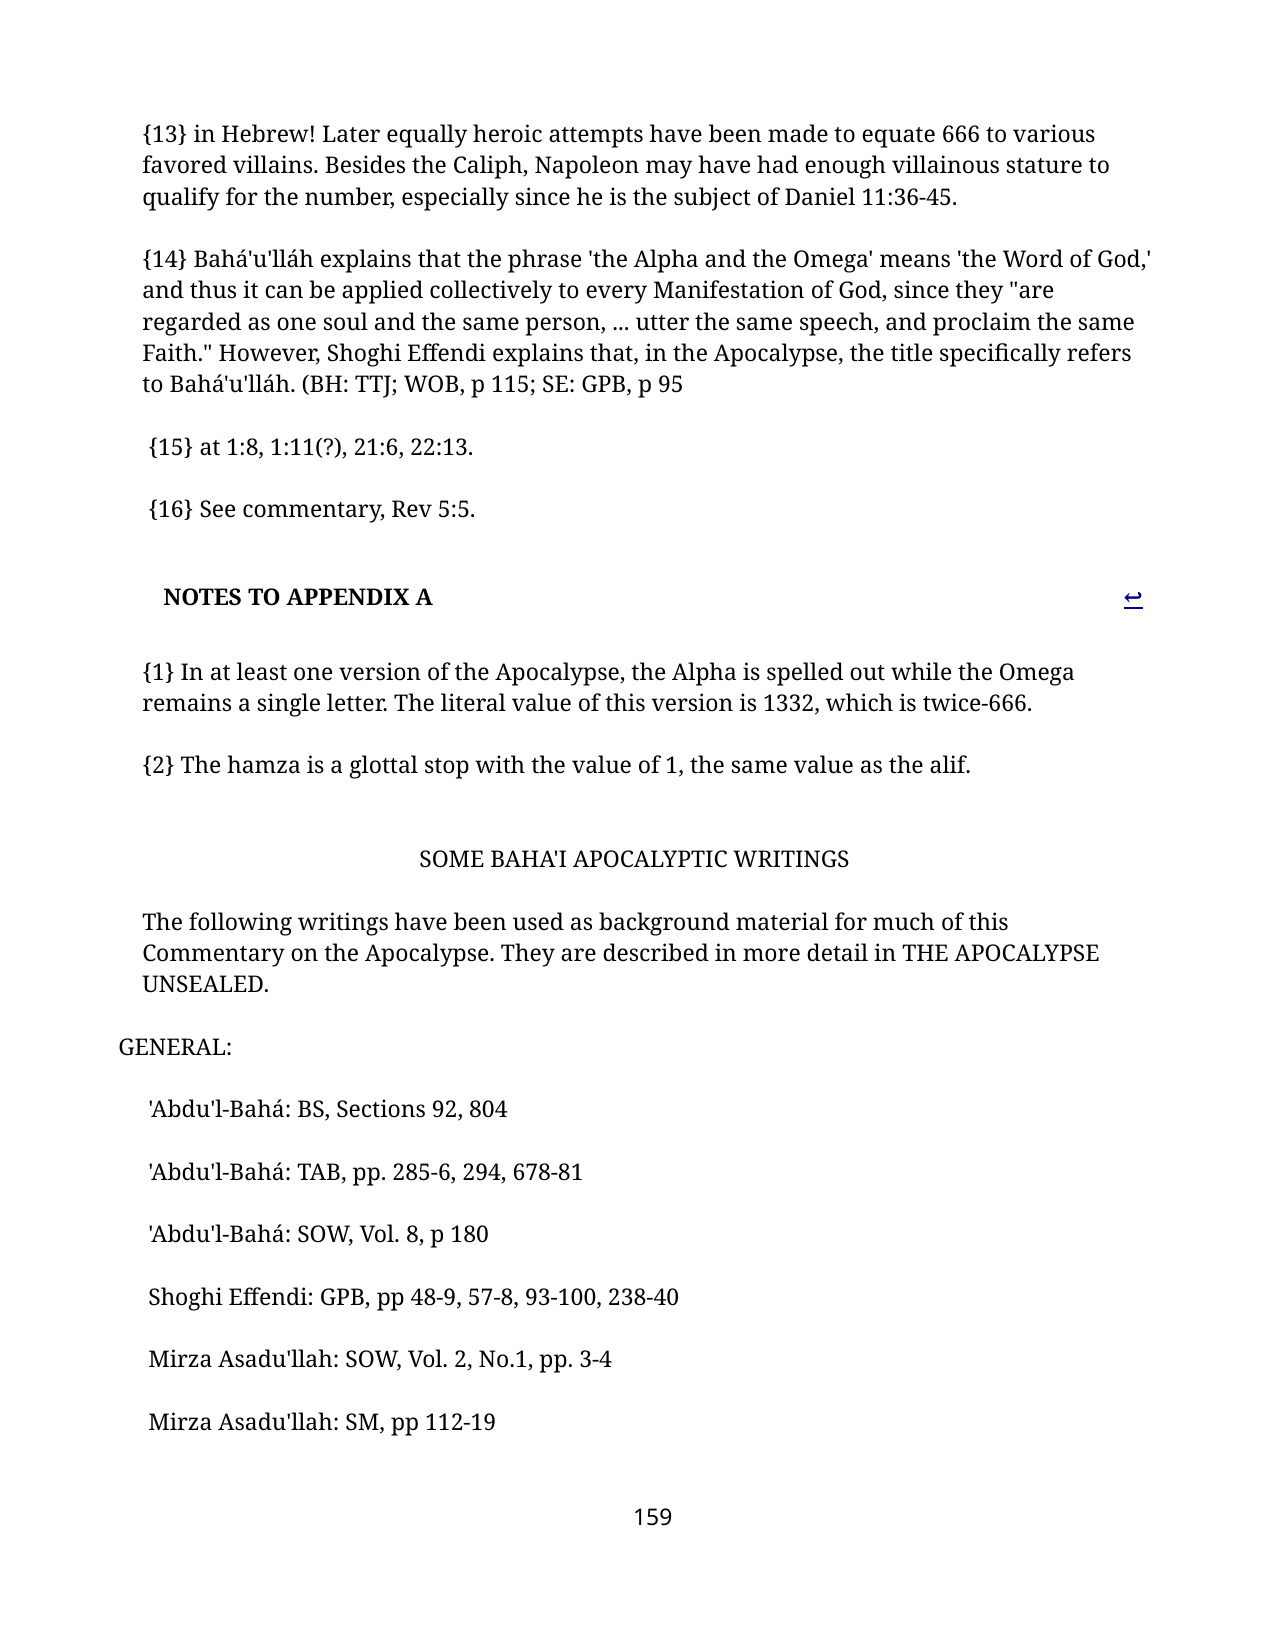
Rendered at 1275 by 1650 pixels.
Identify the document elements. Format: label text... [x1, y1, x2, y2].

subtitle NOTES TO APPENDIX A ↩ [118, 581, 1157, 612]
text {16} See commentary, Rev 5:5. [118, 493, 1157, 524]
list The following writings have been used as background material for much of this Commentary on the Apocalypse. They are described in more detail in THE APOCALYPSE UNSEALED. [142, 906, 1157, 999]
text 'Abdu'l-Bahá: BS, Sections 92, 804 [118, 1093, 1157, 1124]
list {13} in Hebrew! Later equally heroic attempts have been made to equate 666 to various favored villains. Besides the Caliph, Napoleon may have had enough villainous stature to qualify for the number, especially since he is the subject of Daniel 11:36-45. [142, 118, 1157, 212]
text Shoghi Effendi: GPB, pp 48-9, 57-8, 93-100, 238-40 [118, 1281, 1157, 1312]
text Mirza Asadu'llah: SM, pp 112-19 [118, 1406, 1157, 1437]
list {2} The hamza is a glottal stop with the value of 1, the same value as the alif. [142, 749, 1157, 781]
text 'Abdu'l-Bahá: TAB, pp. 285-6, 294, 678-81 [118, 1156, 1157, 1187]
list SOME BAHA'I APOCALYPTIC WRITINGS [118, 843, 1157, 874]
list {1} In at least one version of the Apocalypse, the Alpha is spelled out while the Omega remains a single letter. The literal value of this version is 1332, which is twice-666. [142, 656, 1157, 718]
text GENERAL: [118, 1031, 1157, 1062]
list {14} Bahá'u'lláh explains that the phrase 'the Alpha and the Omega' means 'the Word of God,' and thus it can be applied collectively to every Manifestation of God, since they "are regarded as one soul and the same person, ... utter the same speech, and proclaim the same Faith." However, Shoghi Effendi explains that, in the Apocalypse, the title specifically refers to Bahá'u'lláh. (BH: TTJ; WOB, p 115; SE: GPB, p 95 [142, 243, 1157, 399]
text Mirza Asadu'llah: SOW, Vol. 2, No.1, pp. 3-4 [118, 1343, 1157, 1374]
text {15} at 1:8, 1:11(?), 21:6, 22:13. [118, 431, 1157, 462]
text 'Abdu'l-Bahá: SOW, Vol. 8, p 180 [118, 1218, 1157, 1249]
